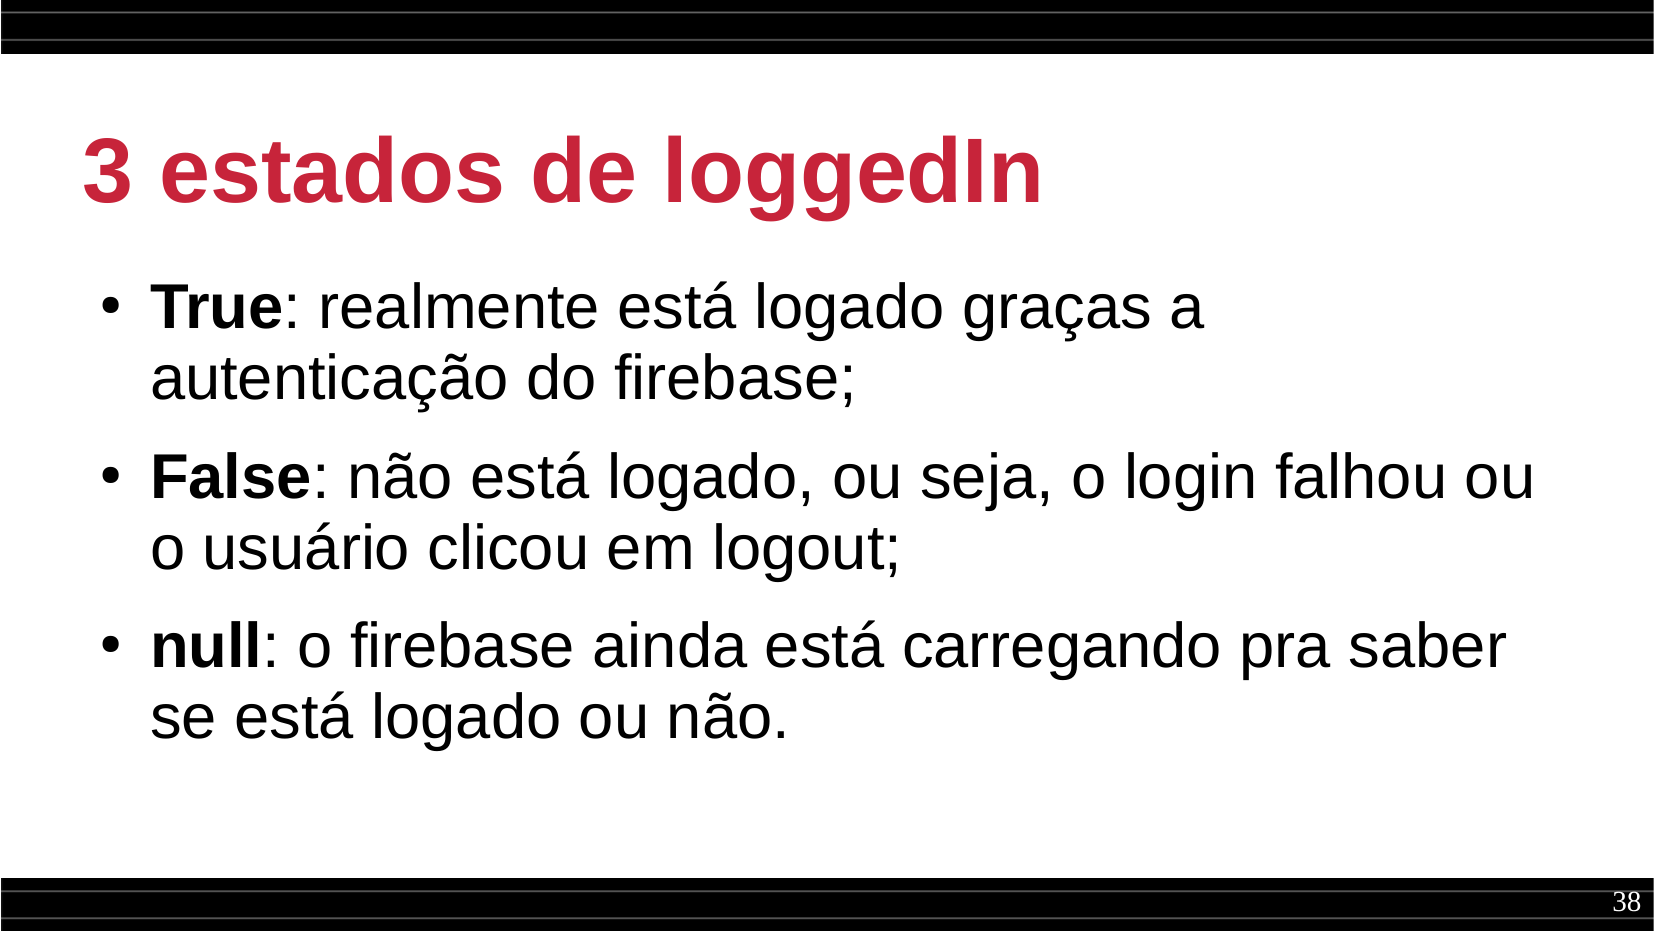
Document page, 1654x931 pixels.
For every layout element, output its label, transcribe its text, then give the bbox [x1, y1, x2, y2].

picture [1, 878, 1654, 931]
picture [1, 0, 1654, 54]
list True: realmente está logado graças a autenticação do firebase; False: não está logado, ou seja, o login falhou ou o usuário clicou em logout; null: o firebase ainda está carregando pra saber se está logado ou não. [82, 271, 1571, 758]
title 3 estados de loggedIn [82, 92, 1571, 249]
